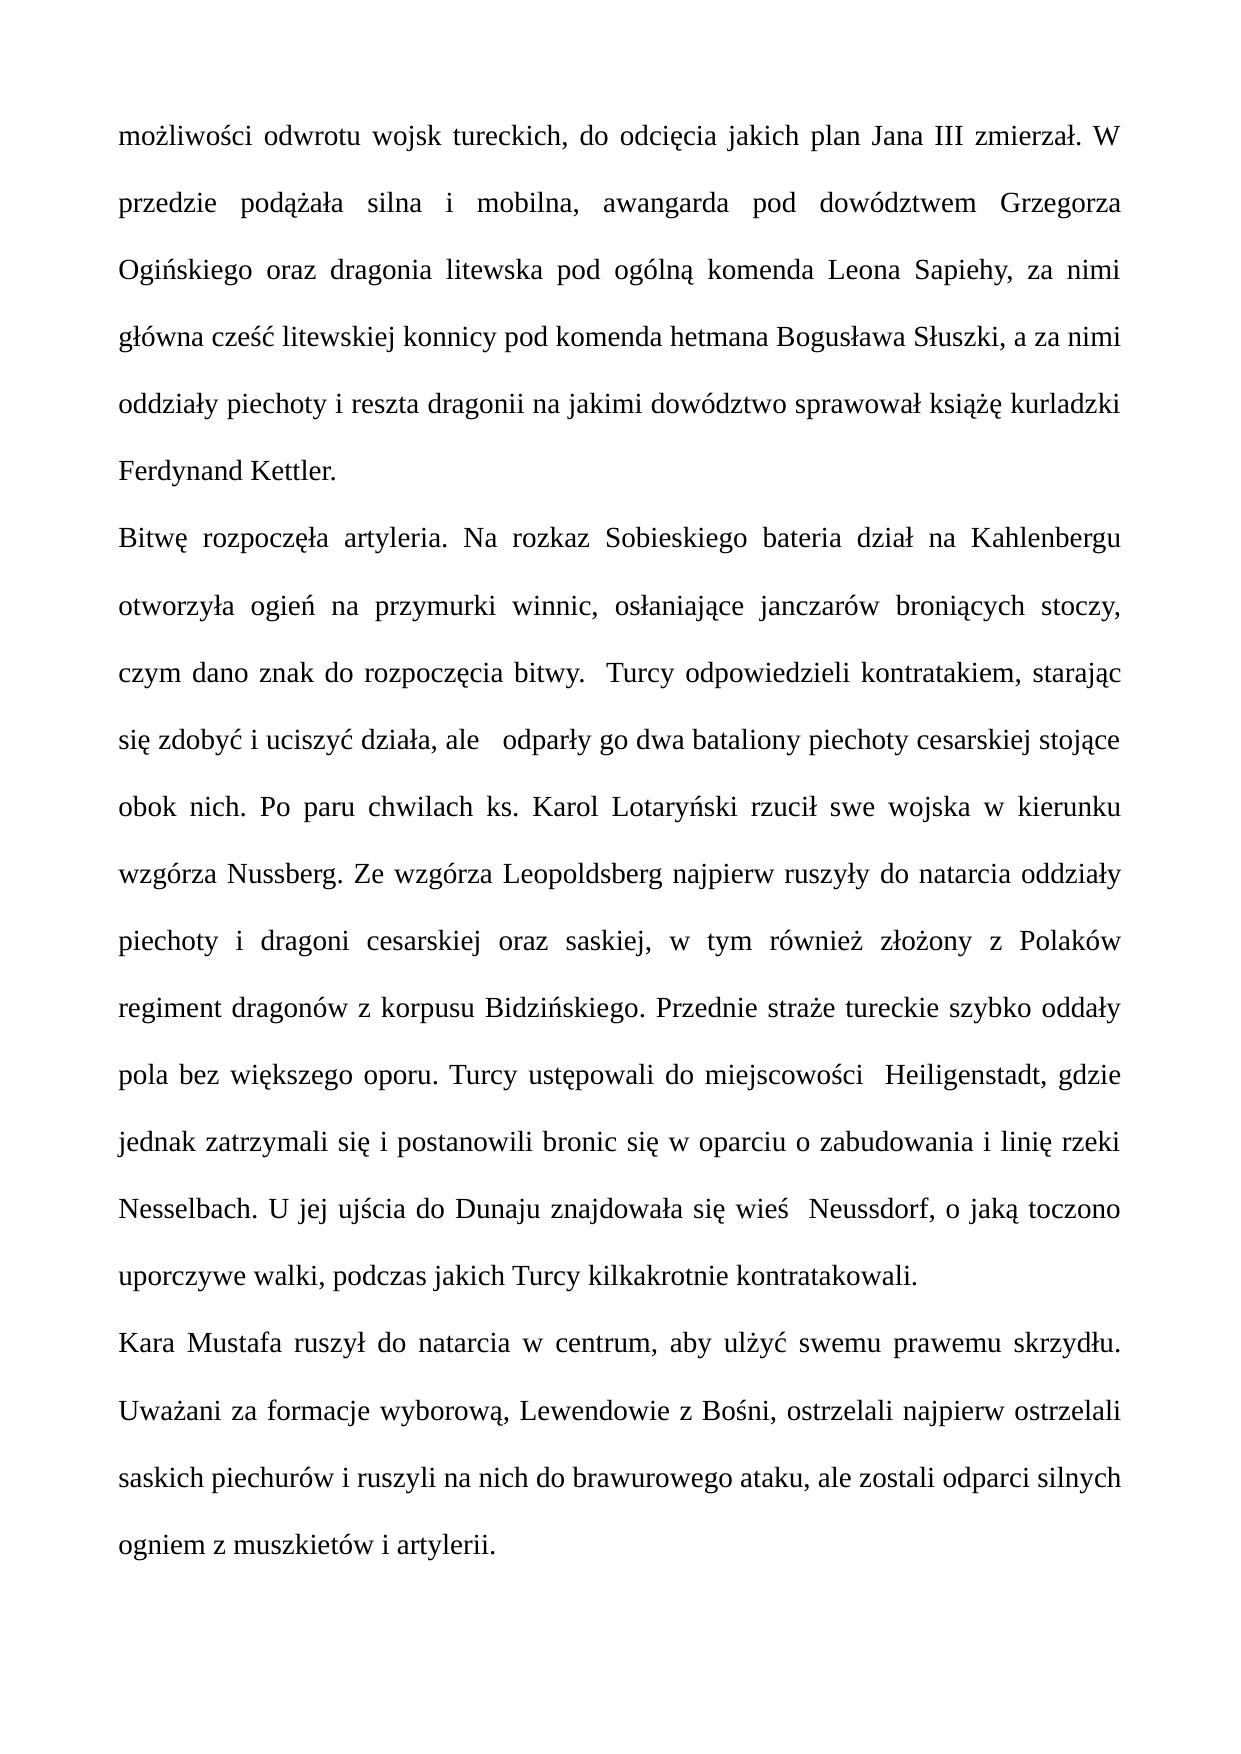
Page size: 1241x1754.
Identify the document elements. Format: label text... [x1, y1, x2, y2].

text Bitwę rozpoczęła artyleria. Na rozkaz Sobieskiego bateria dział na Kahlenbergu otworzyła ogień na przymurki winnic, osłaniające janczarów broniących stoczy, czym dano znak do rozpoczęcia bitwy. Turcy odpowiedzieli kontratakiem, starając się zdobyć i uciszyć działa, ale odparły go dwa bataliony piechoty cesarskiej stojące obok nich. Po paru chwilach ks. Karol Lotaryński rzucił swe wojska w kierunku wzgórza Nussberg. Ze wzgórza Leopoldsberg najpierw ruszyły do natarcia oddziały piechoty i dragoni cesarskiej oraz saskiej, w tym również złożony z Polaków regiment dragonów z korpusu Bidzińskiego. Przednie straże tureckie szybko oddały pola bez większego oporu. Turcy ustępowali do miejscowości Heiligenstadt, gdzie jednak zatrzymali się i postanowili bronic się w oparciu o zabudowania i linię rzeki Nesselbach. U jej ujścia do Dunaju znajdowała się wieś Neussdorf, o jaką toczono uporczywe walki, podczas jakich Turcy kilkakrotnie kontratakowali. [118, 521, 1122, 1292]
text Kara Mustafa ruszył do natarcia w centrum, aby ulżyć swemu prawemu skrzydłu. Uważani za formacje wyborową, Lewendowie z Bośni, ostrzelali najpierw ostrzelali saskich piechurów i ruszyli na nich do brawurowego ataku, ale zostali odparci silnych ogniem z muszkietów i artylerii. [118, 1326, 1122, 1560]
text możliwości odwrotu wojsk tureckich, do odcięcia jakich plan Jana III zmierzał. W przedzie podążała silna i mobilna, awangarda pod dowództwem Grzegorza Ogińskiego oraz dragonia litewska pod ogólną komenda Leona Sapiehy, za nimi główna cześć litewskiej konnicy pod komenda hetmana Bogusława Słuszki, a za nimi oddziały piechoty i reszta dragonii na jakimi dowództwo sprawował książę kurladzki Ferdynand Kettler. [118, 118, 1122, 487]
